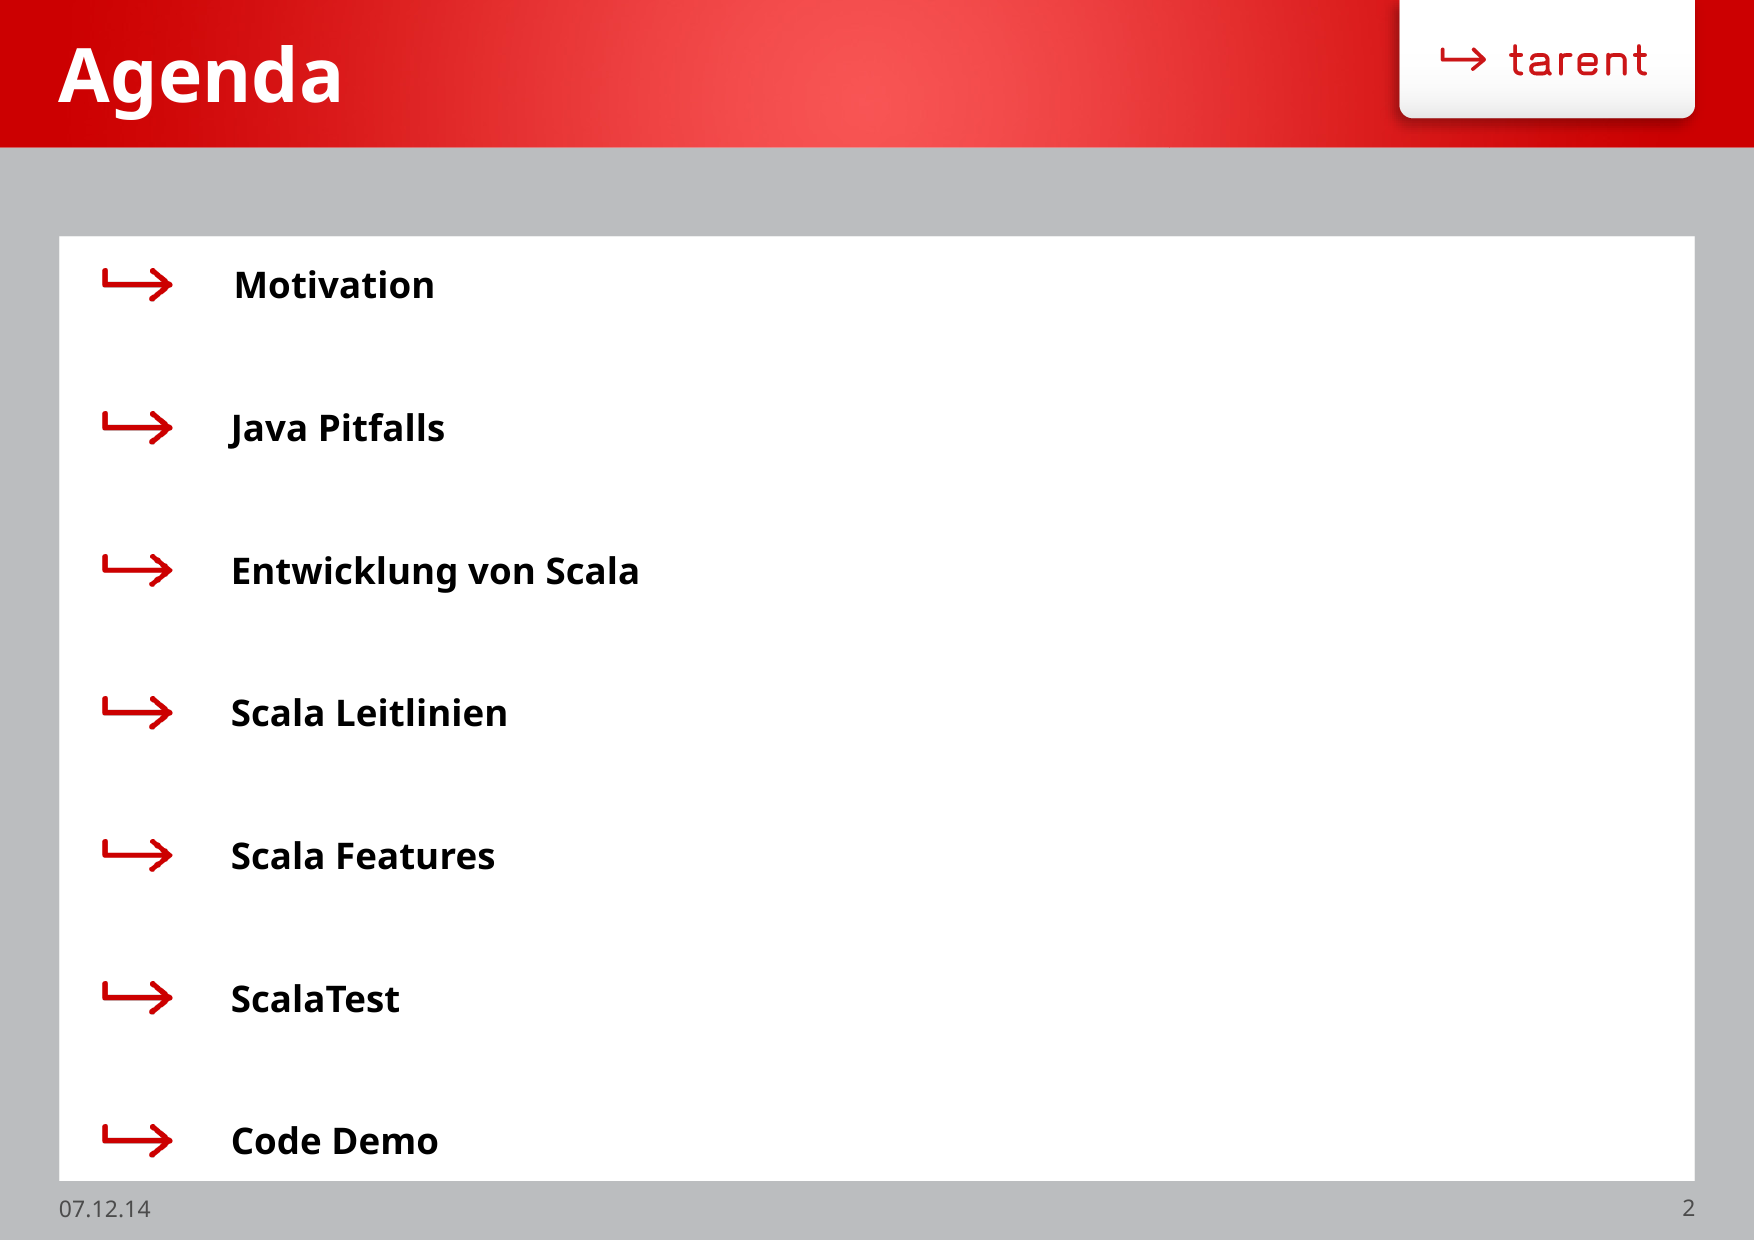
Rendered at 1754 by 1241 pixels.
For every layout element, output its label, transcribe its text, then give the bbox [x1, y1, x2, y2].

list Motivation Java Pitfalls Entwicklung von Scala Scala Leitlinien Scala Features ScalaTest Code Demo [94, 259, 1667, 1170]
title Agenda [58, 0, 1638, 177]
picture [0, 0, 1754, 1240]
